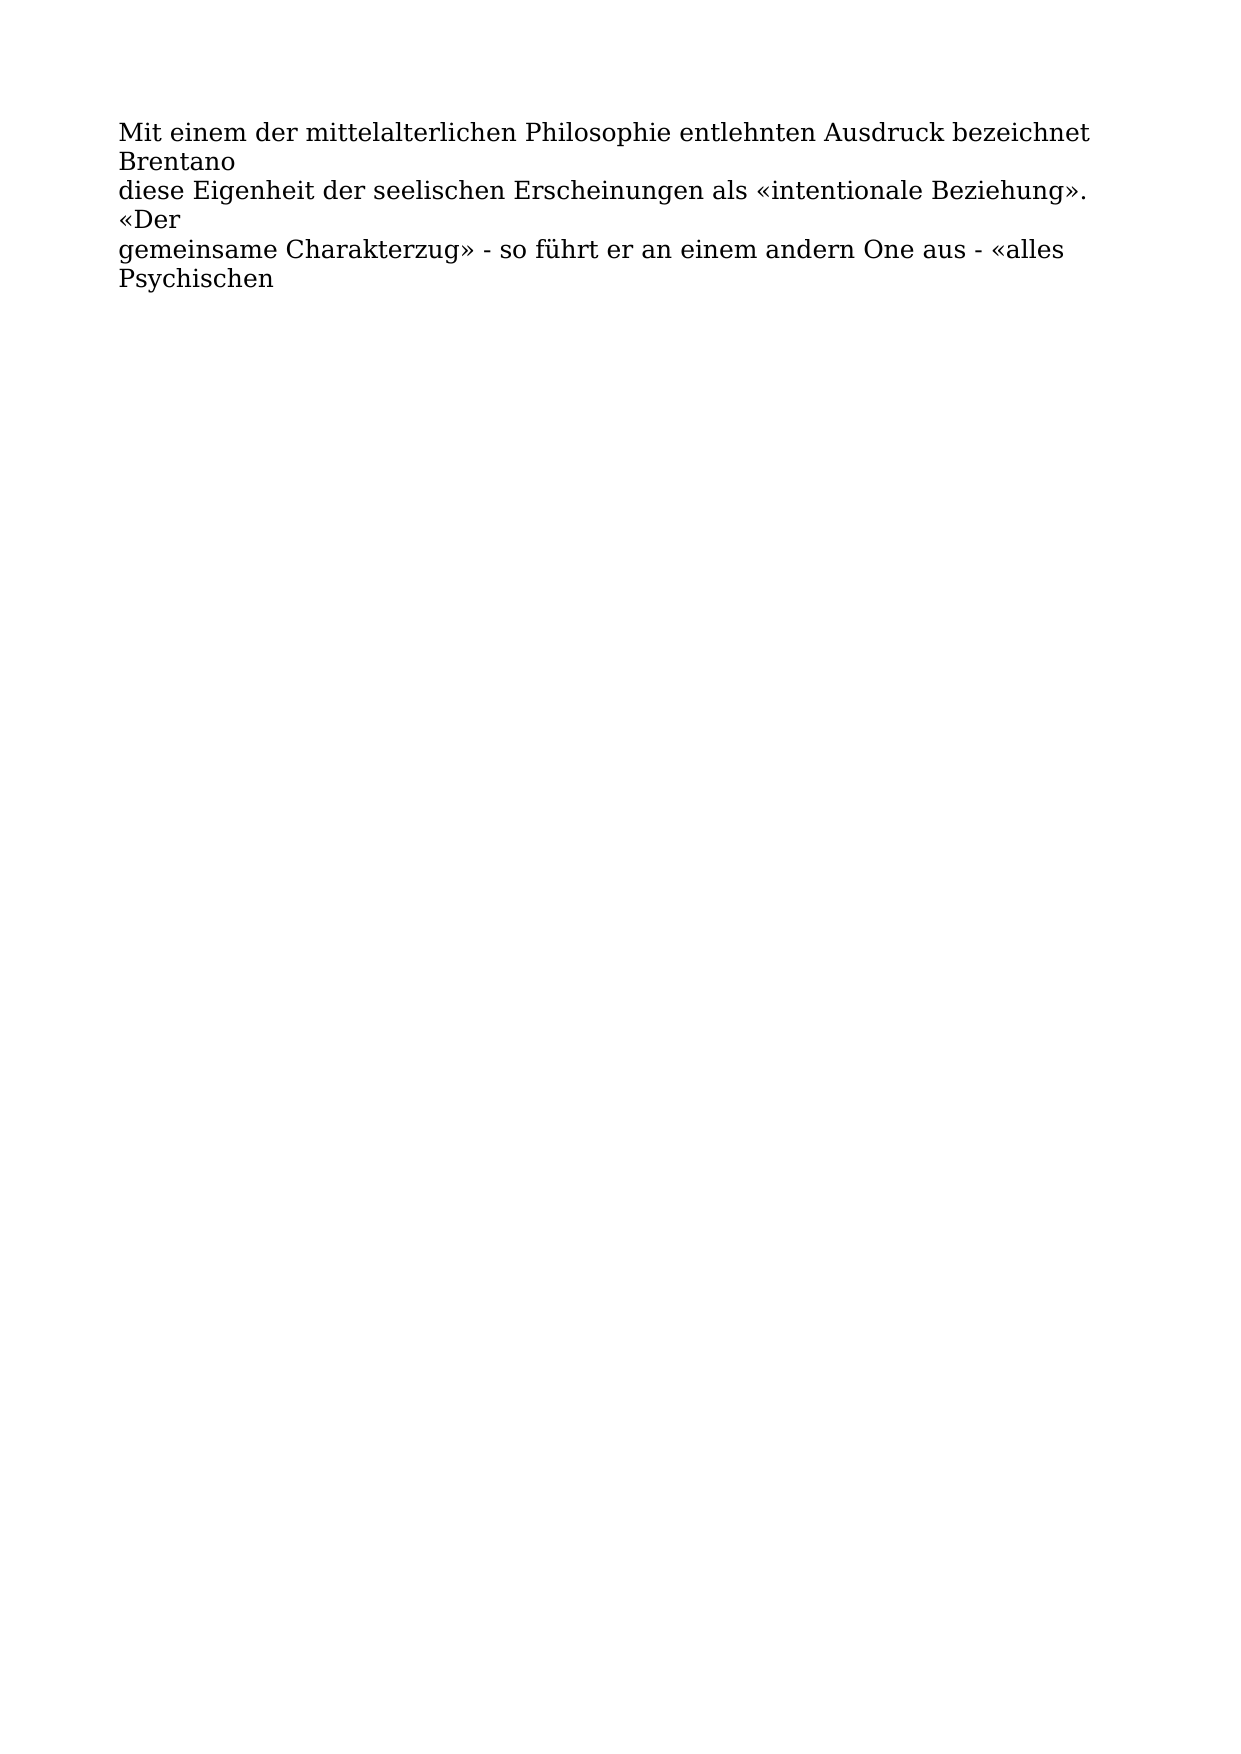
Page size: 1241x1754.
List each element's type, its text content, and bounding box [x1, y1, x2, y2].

text gemeinsame Charakterzug» - so führt er an einem andern One aus - «alles Psychischen [118, 235, 1122, 293]
text diese Eigenheit der seelischen Erscheinungen als «intentionale Beziehung». «Der [118, 176, 1122, 235]
text Mit einem der mittelalterlichen Philosophie entlehnten Ausdruck bezeichnet Brentano [118, 118, 1122, 176]
